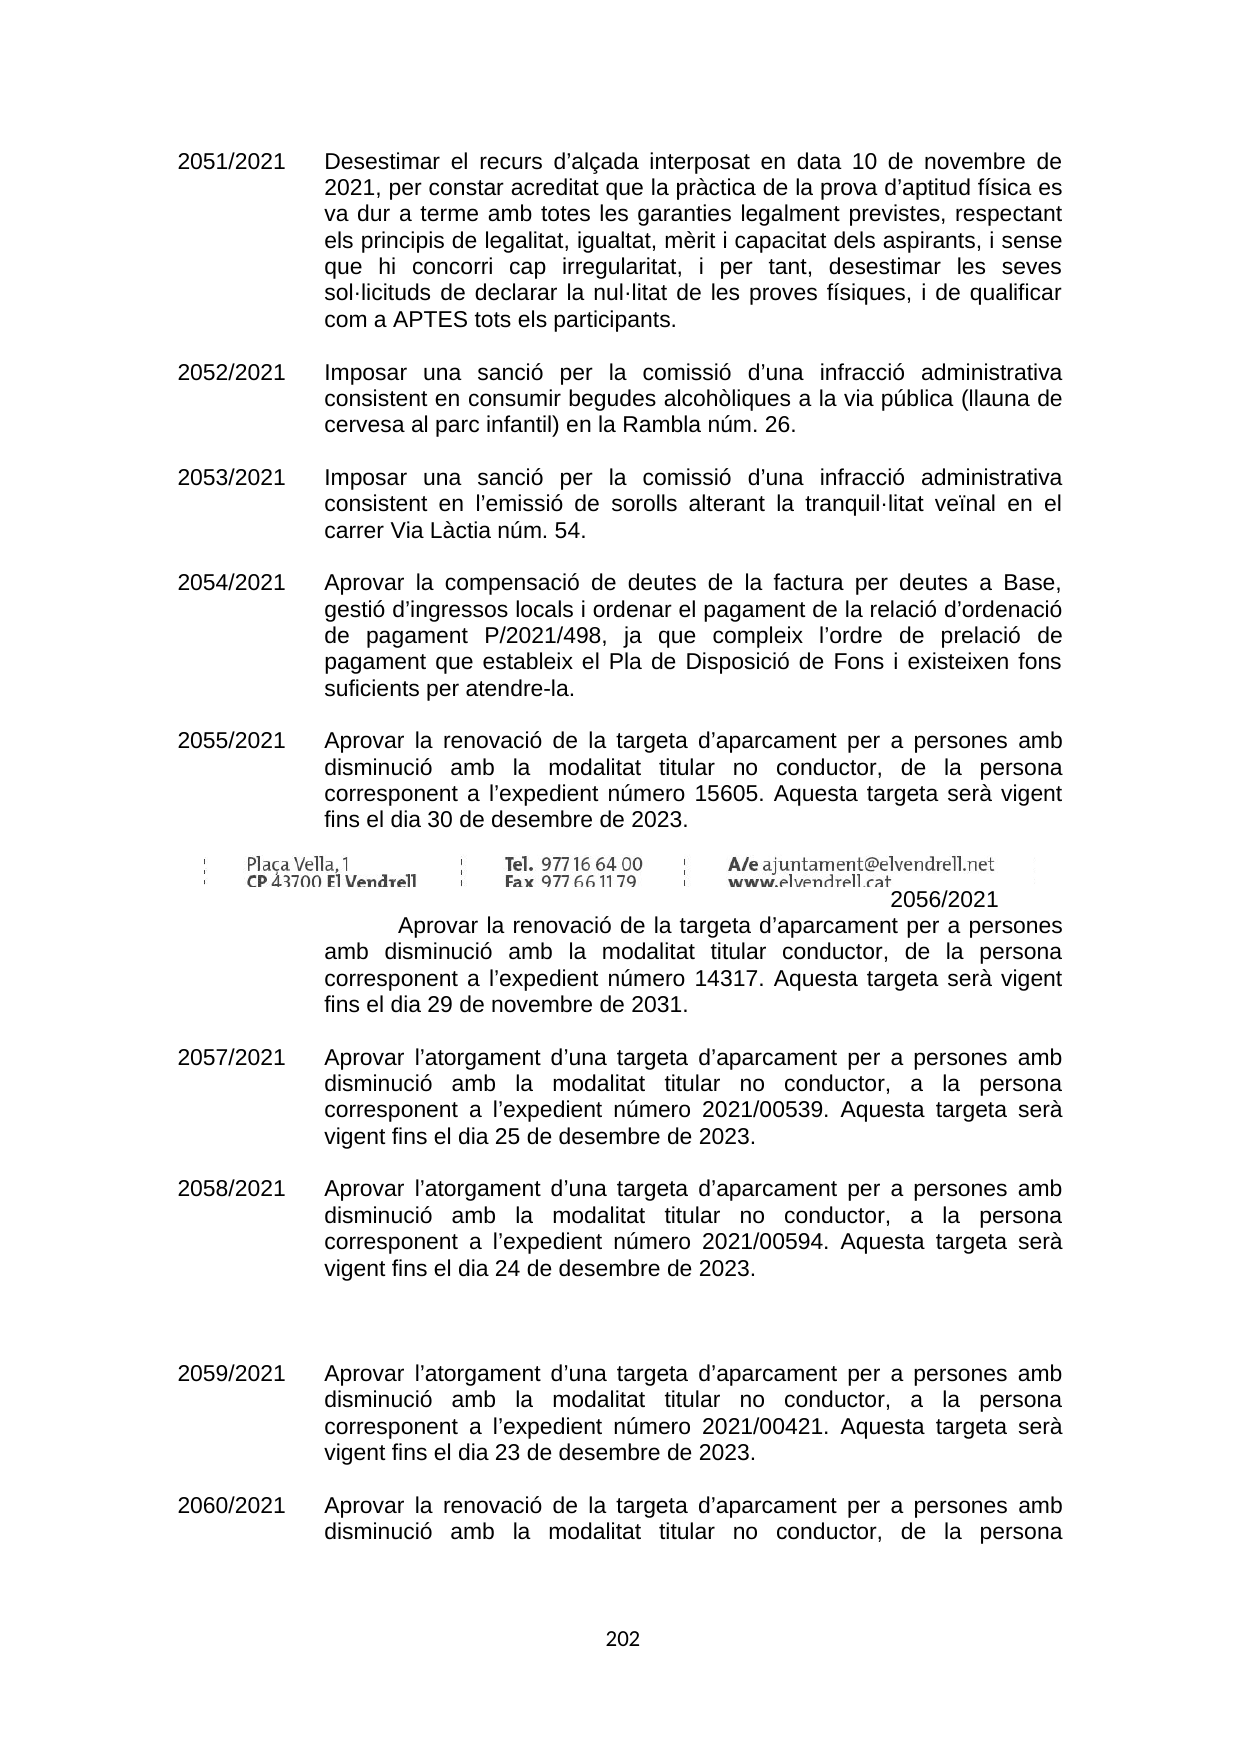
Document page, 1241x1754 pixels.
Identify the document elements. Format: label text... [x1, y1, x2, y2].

text 2053/2021 Imposar una sanció per la comissió d’una infracció administrativa consistent en l’emissió de sorolls alterant la tranquil·litat veïnal en el carrer Via Làctia núm. 54. [177, 464, 1063, 543]
text 2060/2021 Aprovar la renovació de la targeta d’aparcament per a persones amb disminució amb la modalitat titular no conductor, de la persona [177, 1492, 1063, 1544]
text 2052/2021 Imposar una sanció per la comissió d’una infracció administrativa consistent en consumir begudes alcohòliques a la via pública (llauna de cervesa al parc infantil) en la Rambla núm. 26. [177, 358, 1063, 437]
text 2059/2021 Aprovar l’atorgament d’una targeta d’aparcament per a persones amb disminució amb la modalitat titular no conductor, a la persona corresponent a l’expedient número 2021/00421. Aquesta targeta serà vigent fins el dia 23 de desembre de 2023. [177, 1360, 1063, 1465]
text 2055/2021 Aprovar la renovació de la targeta d’aparcament per a persones amb disminució amb la modalitat titular no conductor, de la persona corresponent a l’expedient número 15605. Aquesta targeta serà vigent fins el dia 30 de desembre de 2023. [177, 727, 1063, 833]
text 2051/2021 Desestimar el recurs d’alçada interposat en data 10 de novembre de 2021, per constar acreditat que la pràctica de la prova d’aptitud física es va dur a terme amb totes les garanties legalment previstes, respectant els principis de legalitat, igualtat, mèrit i capacitat dels aspirants, i sense que hi concorri cap irregularitat, i per tant, desestimar les seves sol·licituds de declarar la nul·litat de les proves físiques, i de qualificar com a APTES tots els participants. [177, 148, 1063, 332]
text 2057/2021 Aprovar l’atorgament d’una targeta d’aparcament per a persones amb disminució amb la modalitat titular no conductor, a la persona corresponent a l’expedient número 2021/00539. Aquesta targeta serà vigent fins el dia 25 de desembre de 2023. [177, 1044, 1063, 1149]
text 2058/2021 Aprovar l’atorgament d’una targeta d’aparcament per a persones amb disminució amb la modalitat titular no conductor, a la persona corresponent a l’expedient número 2021/00594. Aquesta targeta serà vigent fins el dia 24 de desembre de 2023. [177, 1175, 1063, 1281]
text 2054/2021 Aprovar la compensació de deutes de la factura per deutes a Base, gestió d’ingressos locals i ordenar el pagament de la relació d’ordenació de pagament P/2021/498, ja que compleix l’ordre de prelació de pagament que estableix el Pla de Disposició de Fons i existeixen fons suficients per atendre-la. [177, 569, 1063, 701]
text 2056/2021 Aprovar la renovació de la targeta d’aparcament per a persones amb disminució amb la modalitat titular conductor, de la persona corresponent a l’expedient número 14317. Aquesta targeta serà vigent fins el dia 29 de novembre de 2031. [177, 859, 1063, 1017]
